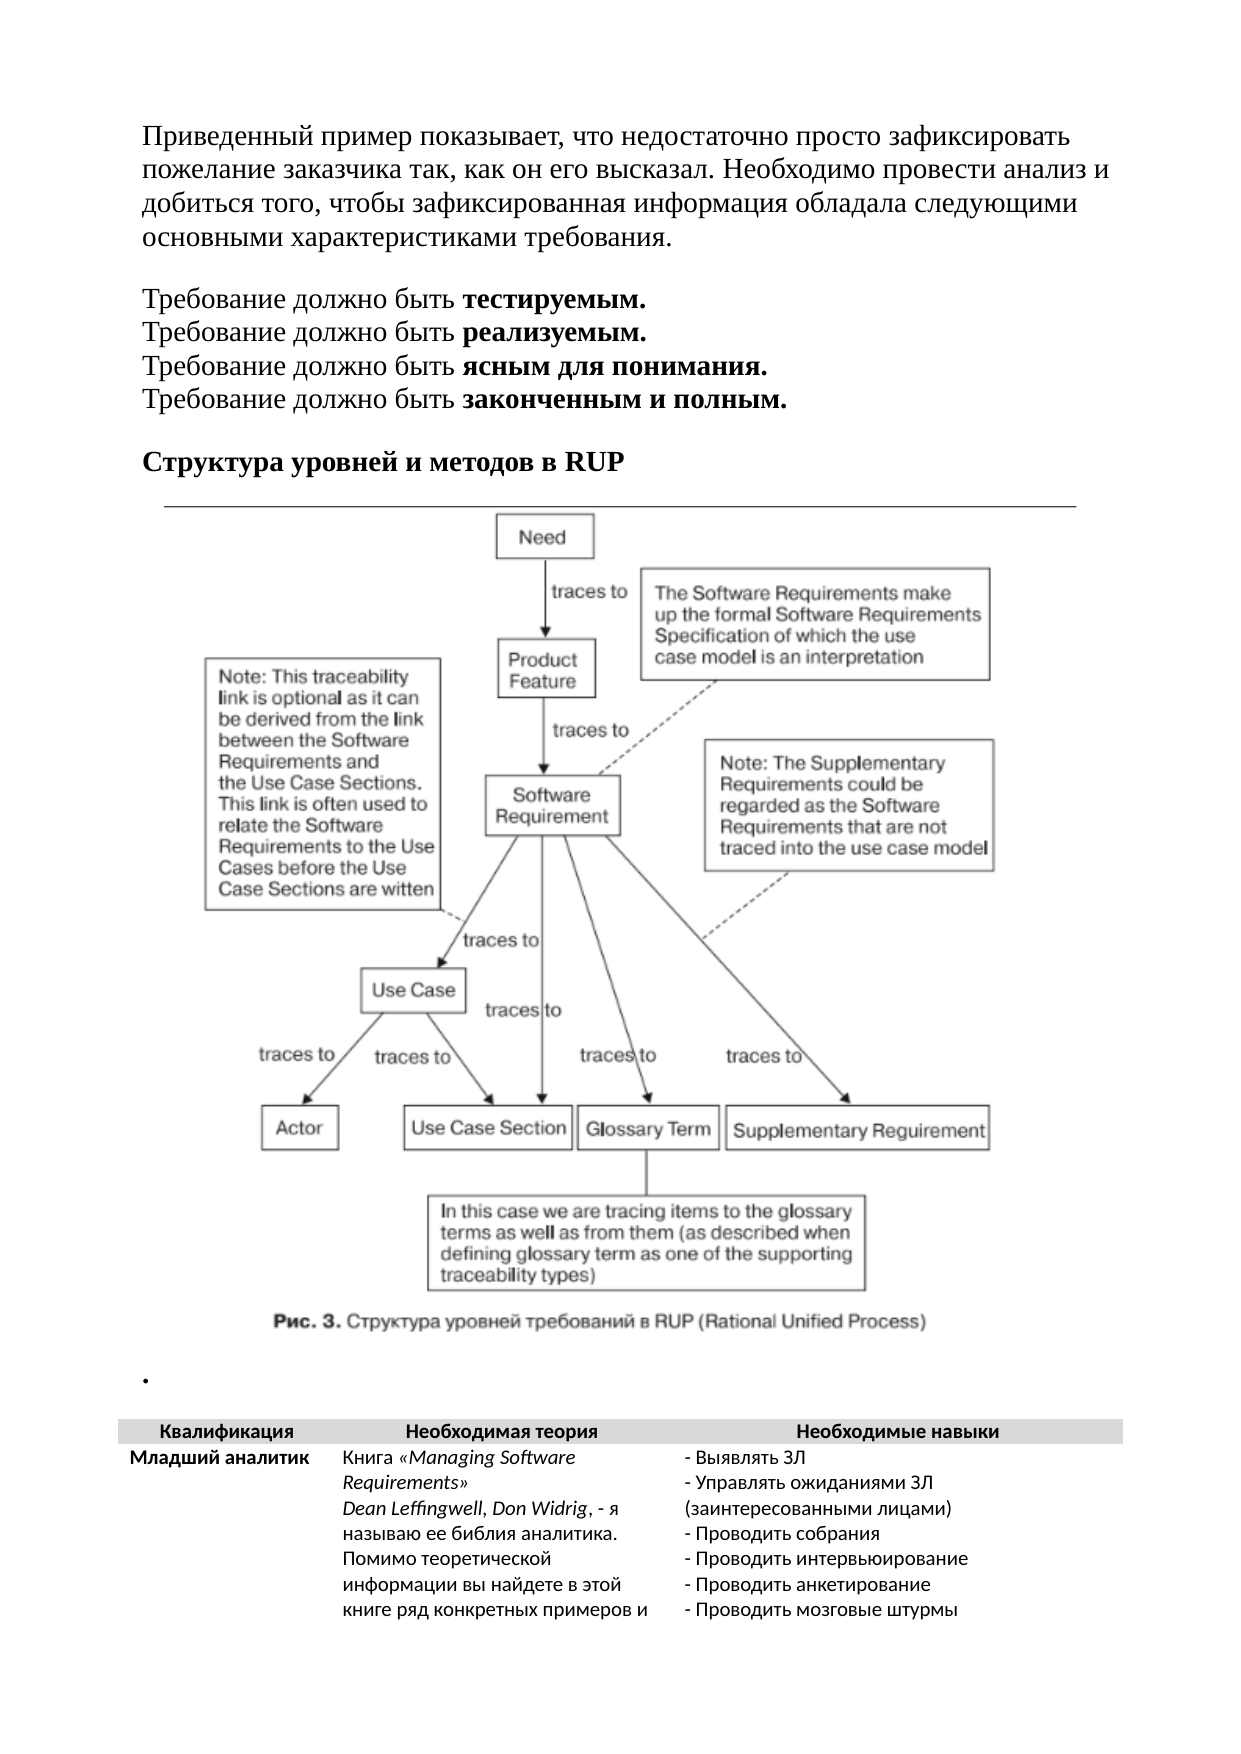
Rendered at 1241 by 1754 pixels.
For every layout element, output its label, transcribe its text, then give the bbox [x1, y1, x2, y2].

table_cell Книга «Managing Software Requirements» Dean Leffingwell, Don Widrig, - я называю ее библия аналитика. Помимо теоретической информации вы найдете в этой книге ряд конкретных примеров и [336, 1444, 673, 1622]
list Приведенный пример показывает, что недостаточно просто зафиксировать пожелание заказчика так, как он его высказал. Необходимо провести анализ и добиться того, чтобы зафиксированная информация обладала следующими основными характеристиками требования. [142, 118, 1122, 252]
text Требование должно быть реализуемым. [142, 314, 1122, 348]
picture [163, 506, 1077, 1357]
table_header Необходимая теория [336, 1419, 673, 1444]
text . [142, 1357, 1122, 1390]
table_header Квалификация [118, 1419, 336, 1444]
table_header Необходимые навыки [673, 1419, 1123, 1444]
text Требование должно быть тестируемым. [142, 281, 1122, 314]
text Требование должно быть законченным и полным. [142, 382, 1122, 415]
table_cell - Выявлять ЗЛ - Управлять ожиданиями ЗЛ (заинтересованными лицами) - Проводить собрания - Проводить интервьюирование - Проводить анкетирование - Проводить мозговые штурмы [673, 1444, 1123, 1622]
text Структура уровней и методов в RUP [142, 444, 1122, 477]
table_cell Младший аналитик [118, 1444, 336, 1622]
text Требование должно быть ясным для понимания. [142, 348, 1122, 382]
